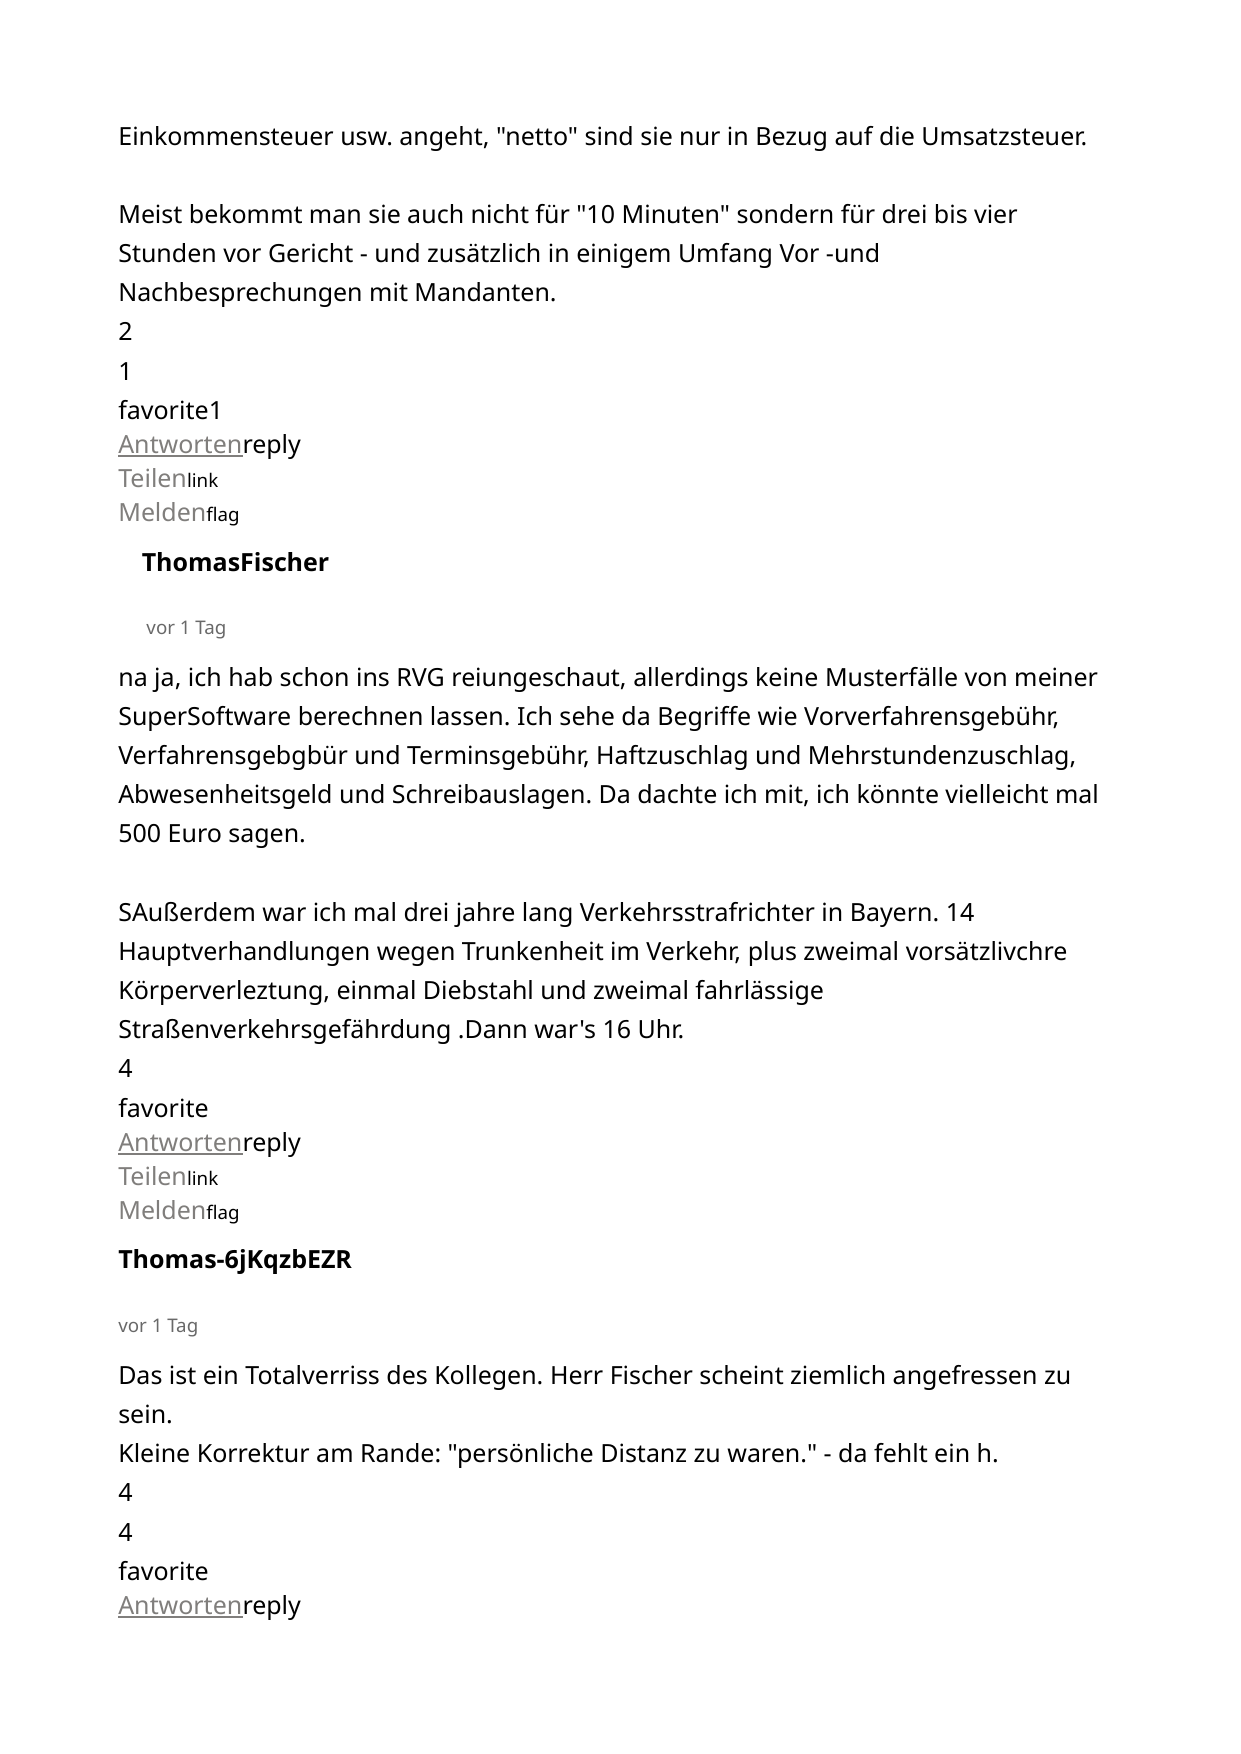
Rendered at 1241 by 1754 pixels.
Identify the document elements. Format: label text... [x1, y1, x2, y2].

text Teilenlink [118, 1158, 1122, 1192]
text Einkommensteuer usw. angeht, "netto" sind sie nur in Bezug auf die Umsatzsteuer. Meist bekommt man sie auch nicht für "10 Minuten" sondern für drei bis vier Stunden vor Gericht - und zusätzlich in einigem Umfang Vor -und Nachbesprechungen mit Mandanten. [118, 118, 1122, 309]
text favorite1 [118, 392, 1122, 426]
text vor 1 Tag [146, 614, 1117, 640]
text favorite [118, 1553, 1122, 1587]
text na ja, ich hab schon ins RVG reiungeschaut, allerdings keine Musterfälle von meiner SuperSoftware berechnen lassen. Ich sehe da Begriffe wie Vorverfahrensgebühr, Verfahrensgebgbür und Terminsgebühr, Haftzuschlag und Mehrstundenzuschlag, Abwesenheitsgeld und Schreibauslagen. Da dachte ich mit, ich könnte vielleicht mal 500 Euro sagen. SAußerdem war ich mal drei jahre lang Verkehrsstrafrichter in Bayern. 14 Hauptverhandlungen wegen Trunkenheit im Verkehr, plus zweimal vorsätzlivchre Körperverleztung, einmal Diebstahl und zweimal fahrlässige Straßenverkehrsgefährdung .Dann war's 16 Uhr. [118, 659, 1122, 1046]
text Teilenlink [118, 460, 1122, 494]
text Meldenflag [118, 1192, 1122, 1227]
text 4 [118, 1475, 1122, 1509]
text Meldenflag [118, 494, 1122, 528]
text 1 [118, 353, 1122, 387]
text 2 [118, 314, 1122, 348]
text Antwortenreply [118, 1124, 1122, 1158]
text 4 [118, 1514, 1122, 1548]
text vor 1 Tag [118, 1313, 1117, 1338]
text Das ist ein Totalverriss des Kollegen. Herr Fischer scheint ziemlich angefressen zu sein. Kleine Korrektur am Rande: "persönliche Distanz zu waren." - da fehlt ein h. [118, 1357, 1122, 1470]
text favorite [118, 1090, 1122, 1124]
text Antwortenreply [118, 1587, 1122, 1621]
text Thomas-6jKqzbEZR [118, 1242, 1114, 1276]
text ThomasFischer [142, 544, 1114, 578]
text Antwortenreply [118, 426, 1122, 460]
text 4 [118, 1051, 1122, 1085]
